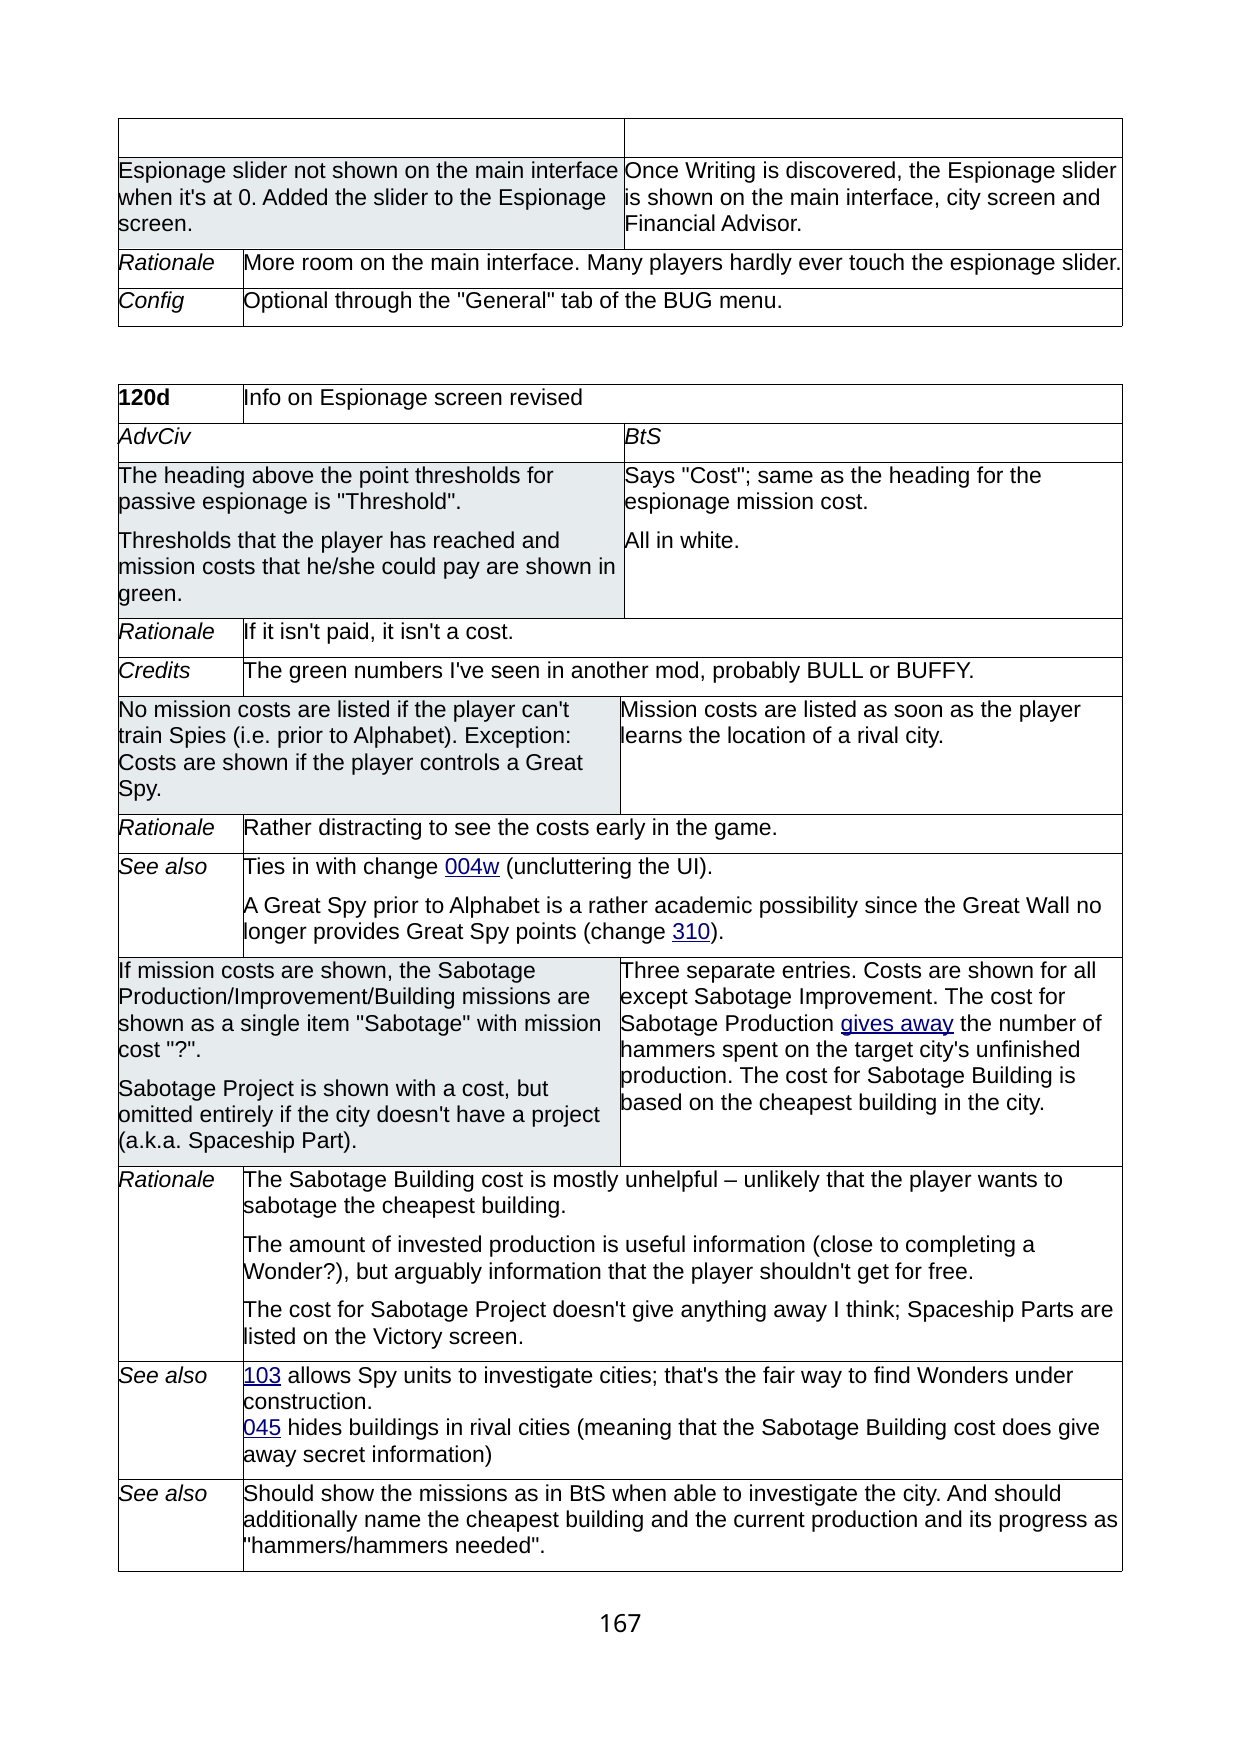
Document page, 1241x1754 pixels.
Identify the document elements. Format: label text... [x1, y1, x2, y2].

table_cell See also [119, 1362, 243, 1479]
table_cell The heading above the point thresholds for passive espionage is "Threshold". Thresholds that the player has reached and mission costs that he/she could pay are shown in green. [119, 463, 624, 618]
table_cell Rather distracting to see the costs early in the game. [244, 815, 1122, 853]
table_cell Says "Cost"; same as the heading for the espionage mission cost. All in white. [625, 463, 1122, 618]
table_cell The Sabotage Building cost is mostly unhelpful – unlikely that the player wants to sabotage the cheapest building. The amount of invested production is useful information (close to completing a Wonder?), but arguably information that the player shouldn't get for free. The cost for Sabotage Project doesn't give anything away I think; Spaceship Parts are listed on the Victory screen. [244, 1167, 1122, 1361]
table_header 120d [119, 385, 243, 423]
table_cell Mission costs are listed as soon as the player learns the location of a rival city. [621, 697, 1122, 814]
table_cell 103 allows Spy units to investigate cities; that's the fair way to find Wonders under construction. 045 hides buildings in rival cities (meaning that the Sabotage Building cost does give away secret information) [244, 1362, 1122, 1479]
table_cell Espionage slider not shown on the main interface when it's at 0. Added the slider to the Espionage screen. [119, 158, 624, 248]
table_cell [119, 119, 624, 157]
table_cell More room on the main interface. Many players hardly ever touch the espionage slider. [244, 250, 1122, 287]
table_cell Rationale [119, 250, 243, 287]
table_cell AdvCiv [119, 424, 624, 462]
table_cell If it isn't paid, it isn't a cost. [244, 619, 1122, 657]
table_cell If mission costs are shown, the Sabotage Production/Improvement/Building missions are shown as a single item "Sabotage" with mission cost "?". Sabotage Project is shown with a cost, but omitted entirely if the city doesn't have a project (a.k.a. Spaceship Part). [119, 958, 620, 1166]
table_cell Ties in with change 004w (uncluttering the UI). A Great Spy prior to Alphabet is a rather academic possibility since the Great Wall no longer provides Great Spy points (change 310). [244, 854, 1122, 957]
table_cell Credits [119, 658, 243, 696]
table_cell Should show the missions as in BtS when able to investigate the city. And should additionally name the cheapest building and the current production and its progress as "hammers/hammers needed". [244, 1480, 1122, 1571]
table_cell Once Writing is discovered, the Espionage slider is shown on the main interface, city screen and Financial Advisor. [625, 158, 1122, 248]
table_cell See also [119, 854, 243, 957]
table_cell Optional through the "General" tab of the BUG menu. [244, 289, 1122, 326]
table_cell Rationale [119, 619, 243, 657]
table_cell Rationale [119, 1167, 243, 1361]
table_cell Rationale [119, 815, 243, 853]
table_cell No mission costs are listed if the player can't train Spies (i.e. prior to Alphabet). Exception: Costs are shown if the player controls a Great Spy. [119, 697, 620, 814]
table_cell [625, 119, 1122, 157]
table_header Info on Espionage screen revised [244, 385, 1122, 423]
table_cell Config [119, 289, 243, 326]
table_cell Three separate entries. Costs are shown for all except Sabotage Improvement. The cost for Sabotage Production gives away the number of hammers spent on the target city's unfinished production. The cost for Sabotage Building is based on the cheapest building in the city. [621, 958, 1122, 1166]
table_cell BtS [625, 424, 1122, 462]
table_cell The green numbers I've seen in another mod, probably BULL or BUFFY. [244, 658, 1122, 696]
table_cell See also [119, 1480, 243, 1571]
